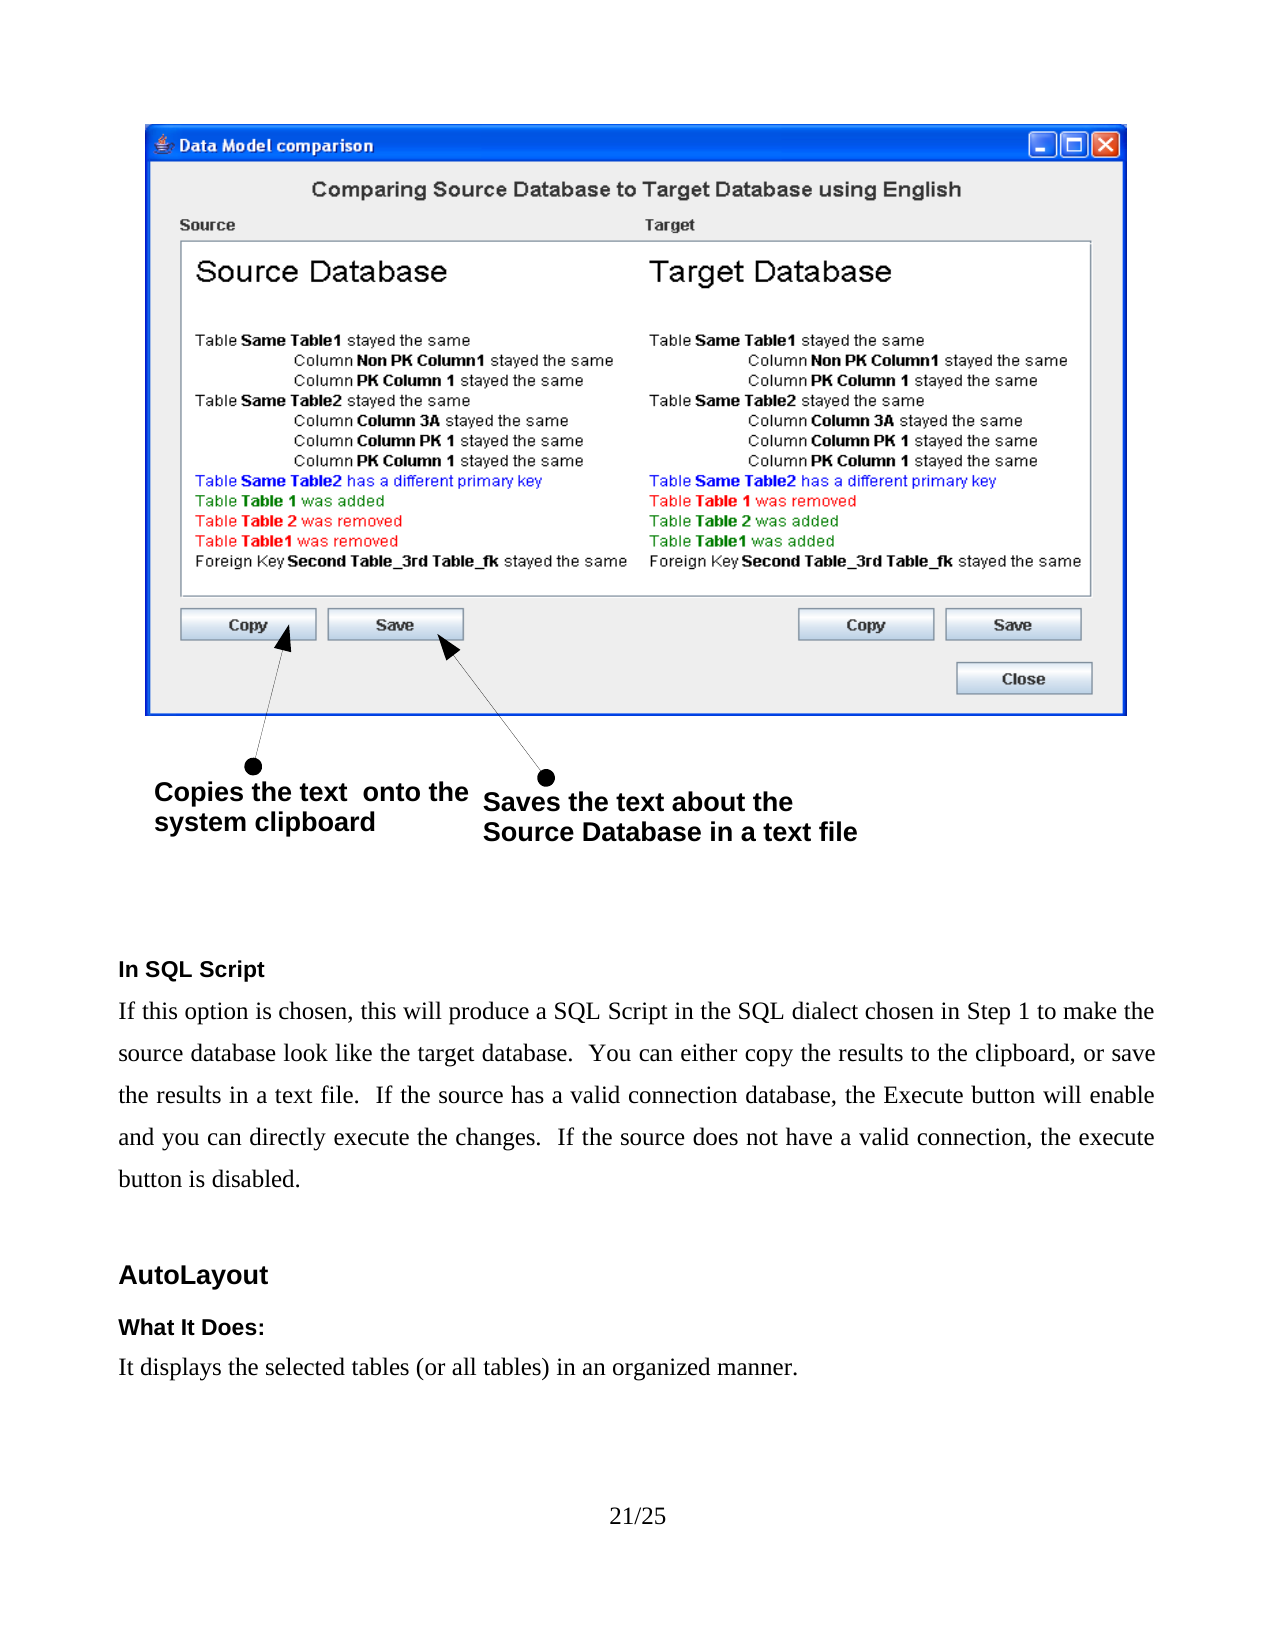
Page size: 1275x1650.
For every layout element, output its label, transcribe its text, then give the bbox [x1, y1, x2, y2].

text It displays the selected tables (or all tables) in an organized manner. [118, 1353, 1157, 1381]
subtitle In SQL Script [118, 957, 1157, 983]
subtitle What It Does: [118, 1314, 1157, 1341]
subtitle AutoLayout [118, 1259, 1157, 1289]
text If this option is chosen, this will produce a SQL Script in the SQL dialect chosen in Step 1 to make the source database look like the target database. You can either copy the results to the clipboard, or save the results in a text file. If the source has a valid connection database, the Execute button will enable and you can directly execute the changes. If the source does not have a valid connection, the execute button is disabled. [118, 997, 1157, 1193]
picture [145, 124, 1127, 716]
